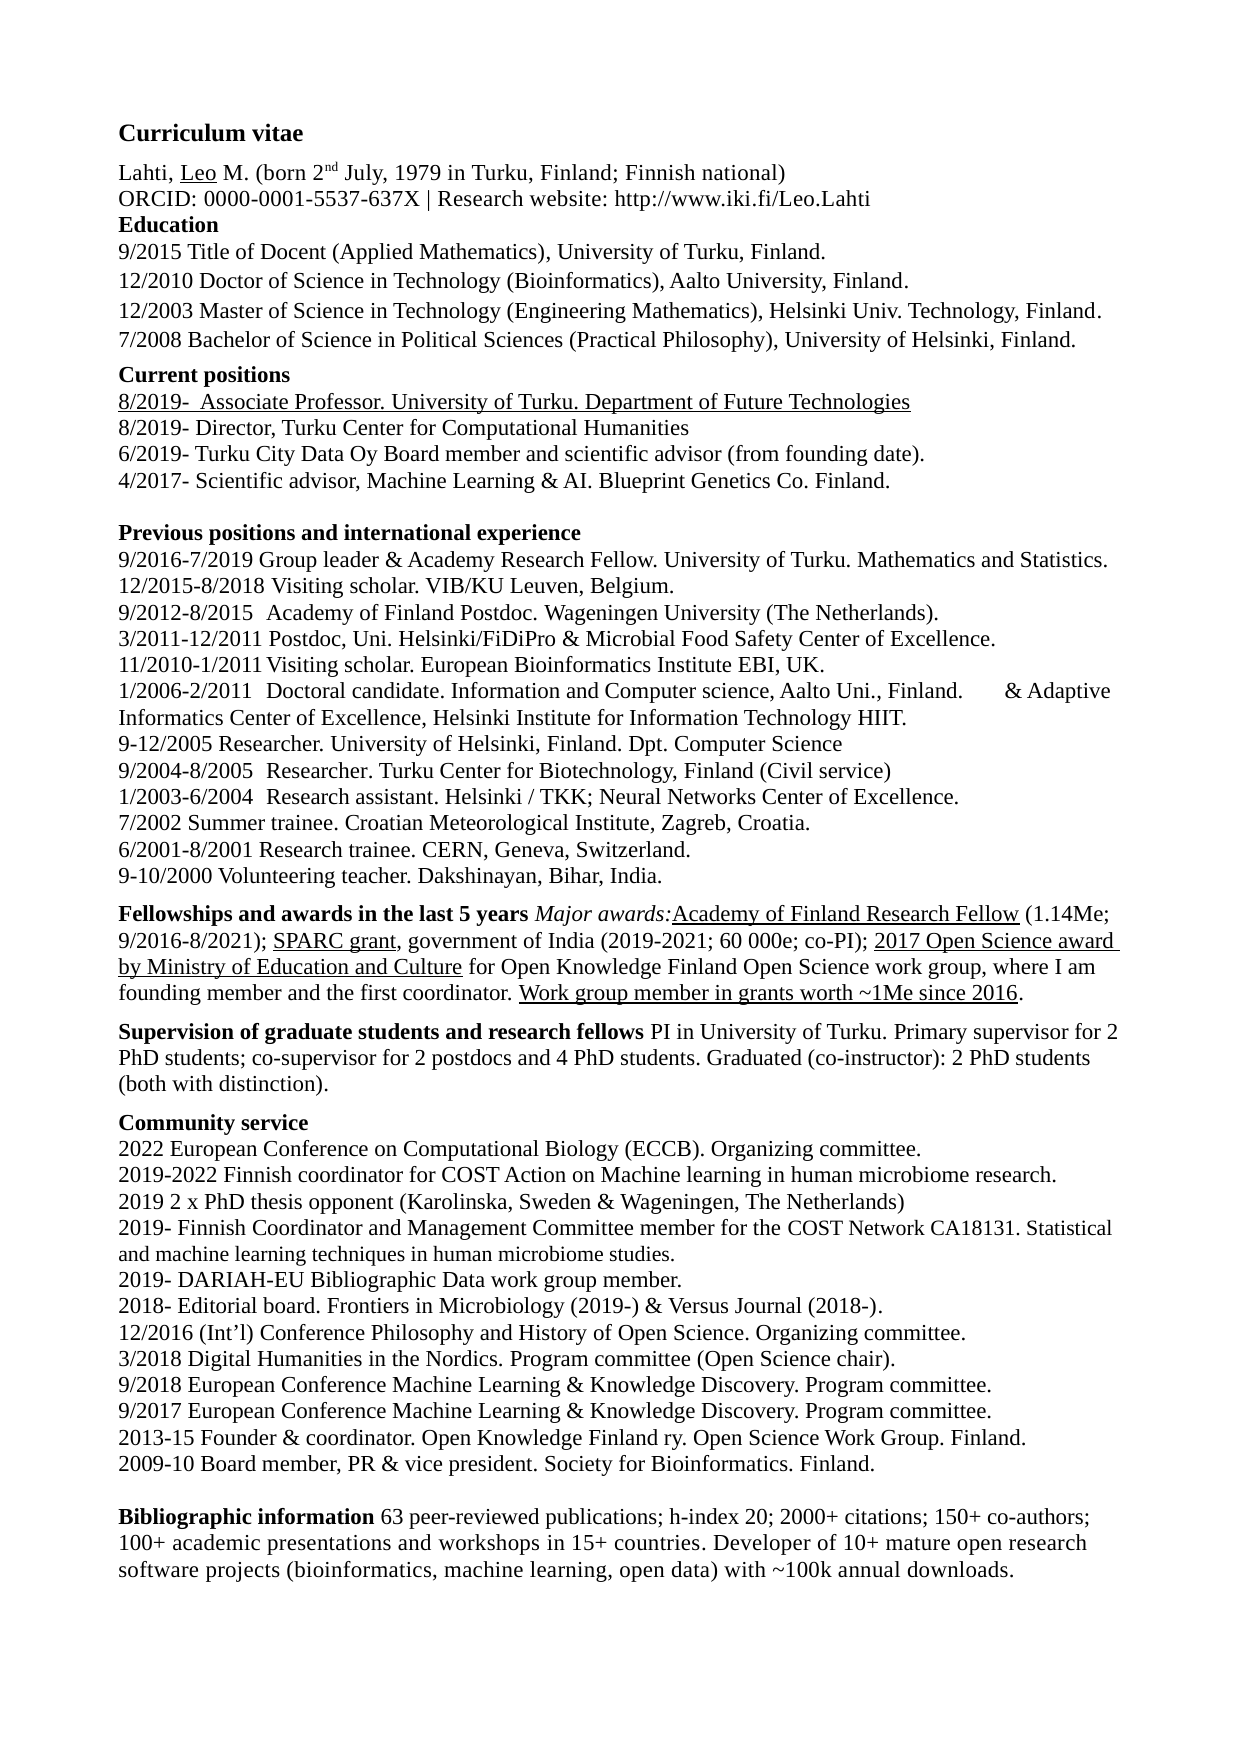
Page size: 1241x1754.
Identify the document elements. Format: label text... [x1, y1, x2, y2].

list 2009-10 Board member, PR & vice president. Society for Bioinformatics. Finland. [118, 1450, 1122, 1477]
list 2018- Editorial board. Frontiers in Microbiology (2019-) & Versus Journal (2018-). [118, 1292, 1122, 1318]
text 9/2015 Title of Docent (Applied Mathematics), University of Turku, Finland. [118, 238, 1122, 264]
text Bibliographic information 63 peer-reviewed publications; h-index 20; 2000+ citations; 150+ co-authors; 100+ academic presentations and workshops in 15+ countries. Developer of 10+ mature open research software projects (bioinformatics, machine learning, open data) with ~100k annual downloads. [118, 1503, 1122, 1582]
text 9/2004-8/2005 Researcher. Turku Center for Biotechnology, Finland (Civil service) [118, 757, 1122, 783]
text 9/2012-8/2015 Academy of Finland Postdoc. Wageningen University (The Netherlands). [118, 598, 1122, 625]
text Supervision of graduate students and research fellows PI in University of Turku. Primary supervisor for 2 PhD students; co-supervisor for 2 postdocs and 4 PhD students. Graduated (co-instructor): 2 PhD students (both with distinction). [118, 1018, 1122, 1097]
list 9/2018 European Conference Machine Learning & Knowledge Discovery. Program committee. [118, 1371, 1122, 1398]
list 2013-15 Founder & coordinator. Open Knowledge Finland ry. Open Science Work Group. Finland. [118, 1424, 1122, 1450]
text 8/2019- Associate Professor. University of Turku. Department of Future Technologies [118, 388, 1122, 414]
list 11/2010-1/2011 Visiting scholar. European Bioinformatics Institute EBI, UK. [118, 651, 1122, 678]
text Previous positions and international experience [118, 519, 1122, 546]
text 4/2017- Scientific advisor, Machine Learning & AI. Blueprint Genetics Co. Finland. [118, 467, 1122, 493]
text 12/2010 Doctor of Science in Technology (Bioinformatics), Aalto University, Finland. [118, 267, 1122, 294]
list 6/2001-8/2001 Research trainee. CERN, Geneva, Switzerland. [118, 836, 1122, 862]
list 2022 European Conference on Computational Biology (ECCB). Organizing committee. [118, 1135, 1122, 1162]
text 7/2008 Bachelor of Science in Political Sciences (Practical Philosophy), University of Helsinki, Finland. [118, 326, 1122, 352]
text 3/2011-12/2011 Postdoc, Uni. Helsinki/FiDiPro & Microbial Food Safety Center of Excellence. [118, 625, 1122, 651]
list 12/2016 (Int’l) Conference Philosophy and History of Open Science. Organizing committee. [118, 1318, 1122, 1345]
text Education [118, 212, 1122, 238]
text Curriculum vitae [118, 118, 1122, 147]
text 1/2006-2/2011 Doctoral candidate. Information and Computer science, Aalto Uni., Finland. & Adaptive Informatics Center of Excellence, Helsinki Institute for Information Technology HIIT. [118, 678, 1122, 730]
text 12/2003 Master of Science in Technology (Engineering Mathematics), Helsinki Univ. Technology, Finland. [118, 297, 1122, 323]
text 1/2003-6/2004 Research assistant. Helsinki / TKK; Neural Networks Center of Excellence. [118, 783, 1122, 809]
list 3/2018 Digital Humanities in the Nordics. Program committee (Open Science chair). [118, 1345, 1122, 1371]
list 2019- DARIAH-EU Bibliographic Data work group member. [118, 1266, 1122, 1292]
list 9/2017 European Conference Machine Learning & Knowledge Discovery. Program committee. [118, 1398, 1122, 1424]
list 2019- Finnish Coordinator and Management Committee member for the COST Network CA18131. Statistical and machine learning techniques in human microbiome studies. [118, 1214, 1122, 1266]
text 9/2016-7/2019 Group leader & Academy Research Fellow. University of Turku. Mathematics and Statistics. [118, 546, 1122, 572]
text Current positions [118, 361, 1122, 388]
text 9-12/2005 Researcher. University of Helsinki, Finland. Dpt. Computer Science [118, 730, 1122, 757]
text 12/2015-8/2018 Visiting scholar. VIB/KU Leuven, Belgium. [118, 572, 1122, 598]
text 8/2019- Director, Turku Center for Computational Humanities [118, 414, 1122, 440]
subtitle 2019 2 x PhD thesis opponent (Karolinska, Sweden & Wageningen, The Netherlands) [118, 1188, 1122, 1214]
text Lahti, Leo M. (born 2nd July, 1979 in Turku, Finland; Finnish national) [118, 159, 1122, 185]
subtitle 2019-2022 Finnish coordinator for COST Action on Machine learning in human microbiome research. [118, 1162, 1122, 1188]
text 7/2002 Summer trainee. Croatian Meteorological Institute, Zagreb, Croatia. [118, 809, 1122, 836]
text Fellowships and awards in the last 5 years Major awards:Academy of Finland Research Fellow (1.14Me; 9/2016-8/2021); SPARC grant, government of India (2019-2021; 60 000e; co-PI); 2017 Open Science award by Ministry of Education and Culture for Open Knowledge Finland Open Science work group, where I am founding member and the first coordinator. Work group member in grants worth ~1Me since 2016. [118, 900, 1122, 1006]
text 6/2019- Turku City Data Oy Board member and scientific advisor (from founding date). [118, 440, 1122, 467]
text 9-10/2000 Volunteering teacher. Dakshinayan, Bihar, India. [118, 862, 1122, 888]
text ORCID: 0000-0001-5537-637X | Research website: http://www.iki.fi/Leo.Lahti [118, 185, 1122, 212]
list Community service [118, 1109, 1122, 1135]
